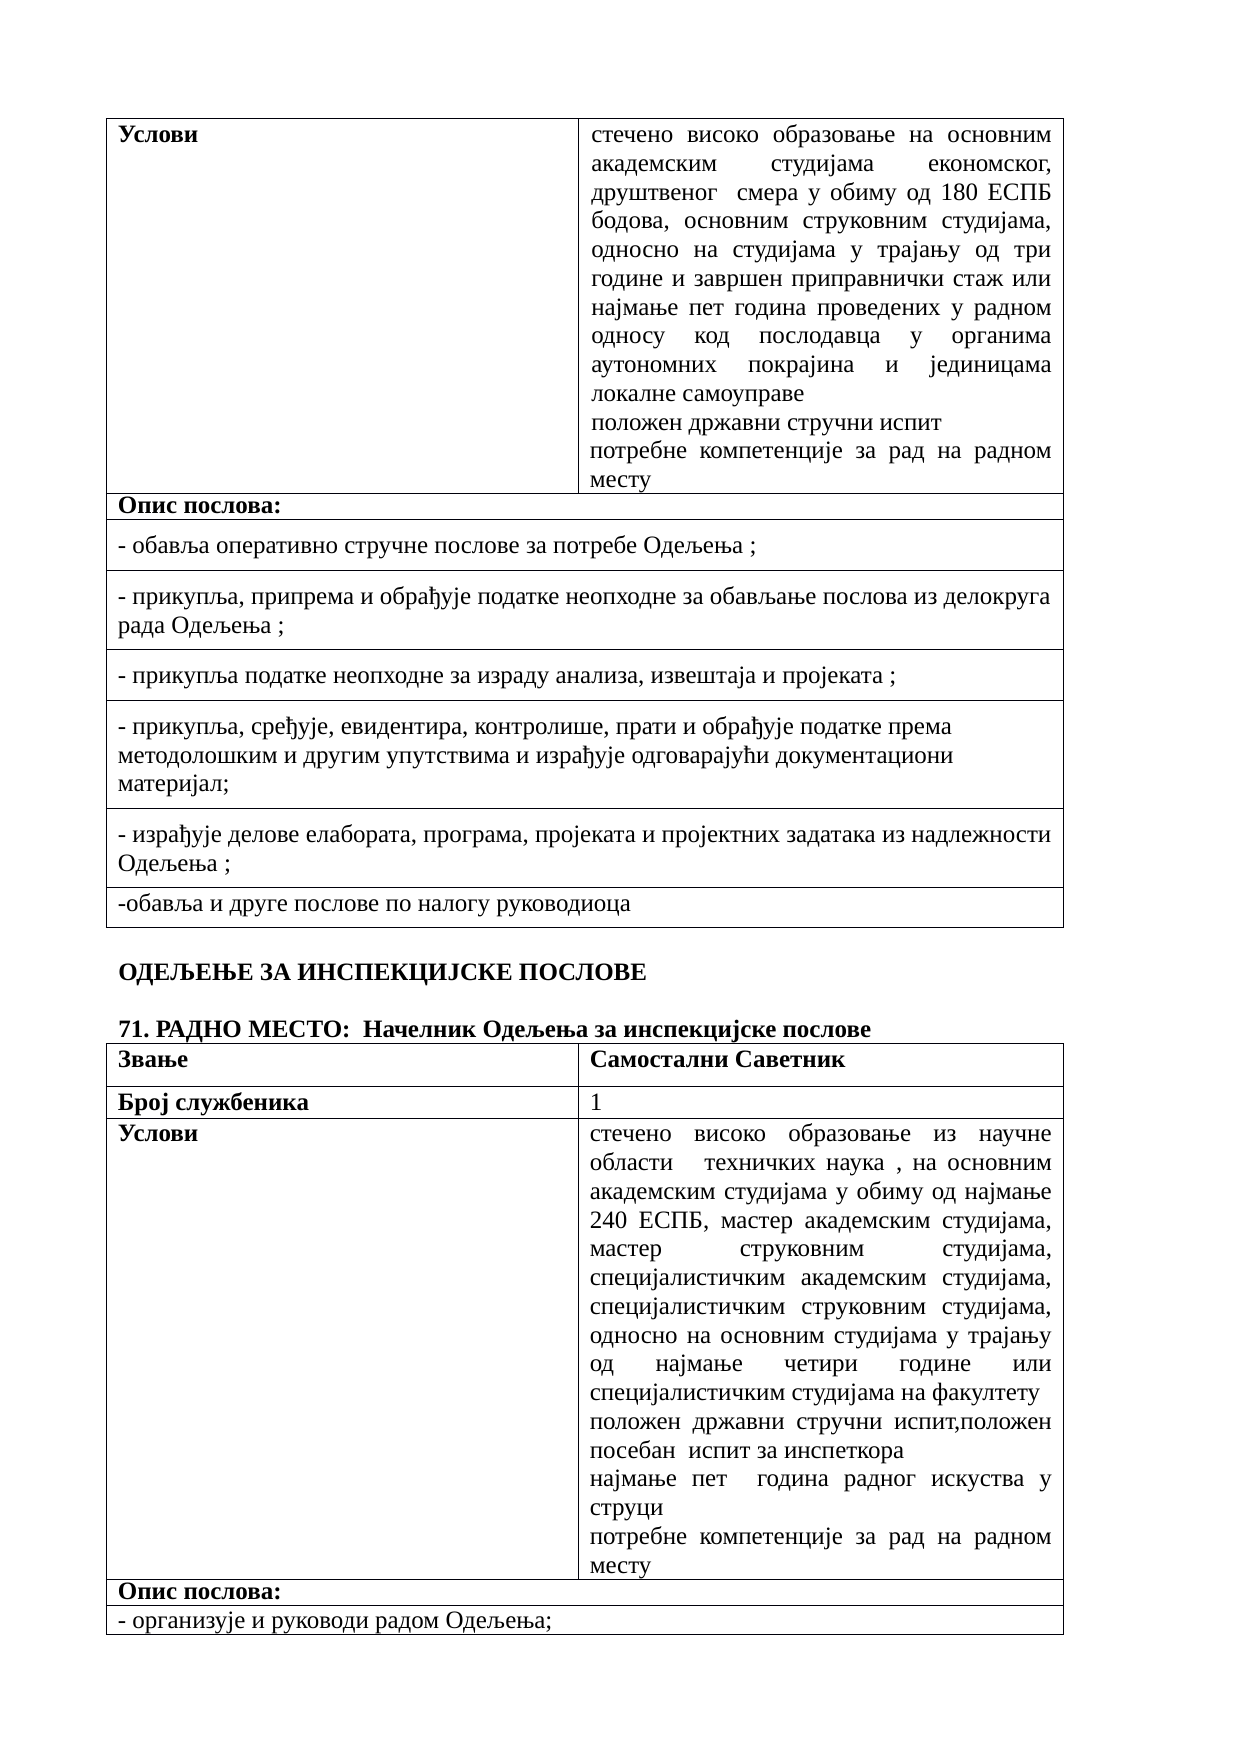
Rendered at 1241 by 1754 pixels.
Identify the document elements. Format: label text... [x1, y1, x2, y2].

table_cell Опис послова: [107, 494, 1063, 519]
table_cell Број службеника [107, 1087, 578, 1117]
table_cell 1 [579, 1087, 1063, 1117]
table_cell - прикупља податке неопходне за израду анализа, извештаја и пројеката ; [107, 650, 1063, 699]
table_header Звање [107, 1044, 578, 1086]
table_cell - обавља оперативно стручне послове за потребе Одељења ; [107, 520, 1063, 569]
table_header Самостални Саветник [579, 1044, 1063, 1086]
table_cell -обавља и друге послове по налогу руководиоца [107, 888, 1063, 927]
table_cell - прикупља, припрема и обрађује податке неопходне за обављање послова из делокруга рада Одељења ; [107, 571, 1063, 649]
text 71. РАДНО МЕСТО: Начелник Одељења за инспекцијске послове [118, 1014, 1122, 1043]
table_cell - oрганизује и руководи радом Одељења; [107, 1606, 1063, 1634]
table_cell - прикупља, сређује, евидентира, контролише, прати и обрађује податке према методолошким и другим упутствима и израђује одговарајући документациони материјал; [107, 701, 1063, 808]
table_cell Опис послова: [107, 1580, 1063, 1604]
text ОДЕЉЕЊЕ ЗА ИНСПЕКЦИЈСКЕ ПОСЛОВЕ [118, 957, 1122, 986]
table_cell Услови [107, 1119, 578, 1578]
table_cell стечено високо образовање на основним академским студијама економског, друштвеног смера у обиму од 180 ЕСПБ бодова, основним струковним студијама, односно на студијама у трајању од три године и завршен приправнички стаж или најмање пет година проведених у радном односу код послодавца у органима аутономних покрајина и јединицама локалне самоуправе положен државни стручни испит потребне компетенције за рад на радном месту [579, 119, 1063, 493]
table_cell Услови [107, 119, 578, 493]
table_cell стечено високо образовање из научне области техничких наука , на основним академским студијама у обиму од најмање 240 ЕСПБ, мастер академским студијама, мастер струковним студијама, специјалистичким академским студијама, специјалистичким струковним студијама, односно на основним студијама у трајању од најмање четири године или специјалистичким студијама на факултету положен државни стручни испит,положен посебан испит за инспеткора најмање пет година радног искуства у струци потребне компетенције за рад на радном месту [579, 1119, 1063, 1578]
table_cell - израђује делове елабората, програма, пројеката и пројектних задатака из надлежности Одељења ; [107, 809, 1063, 887]
